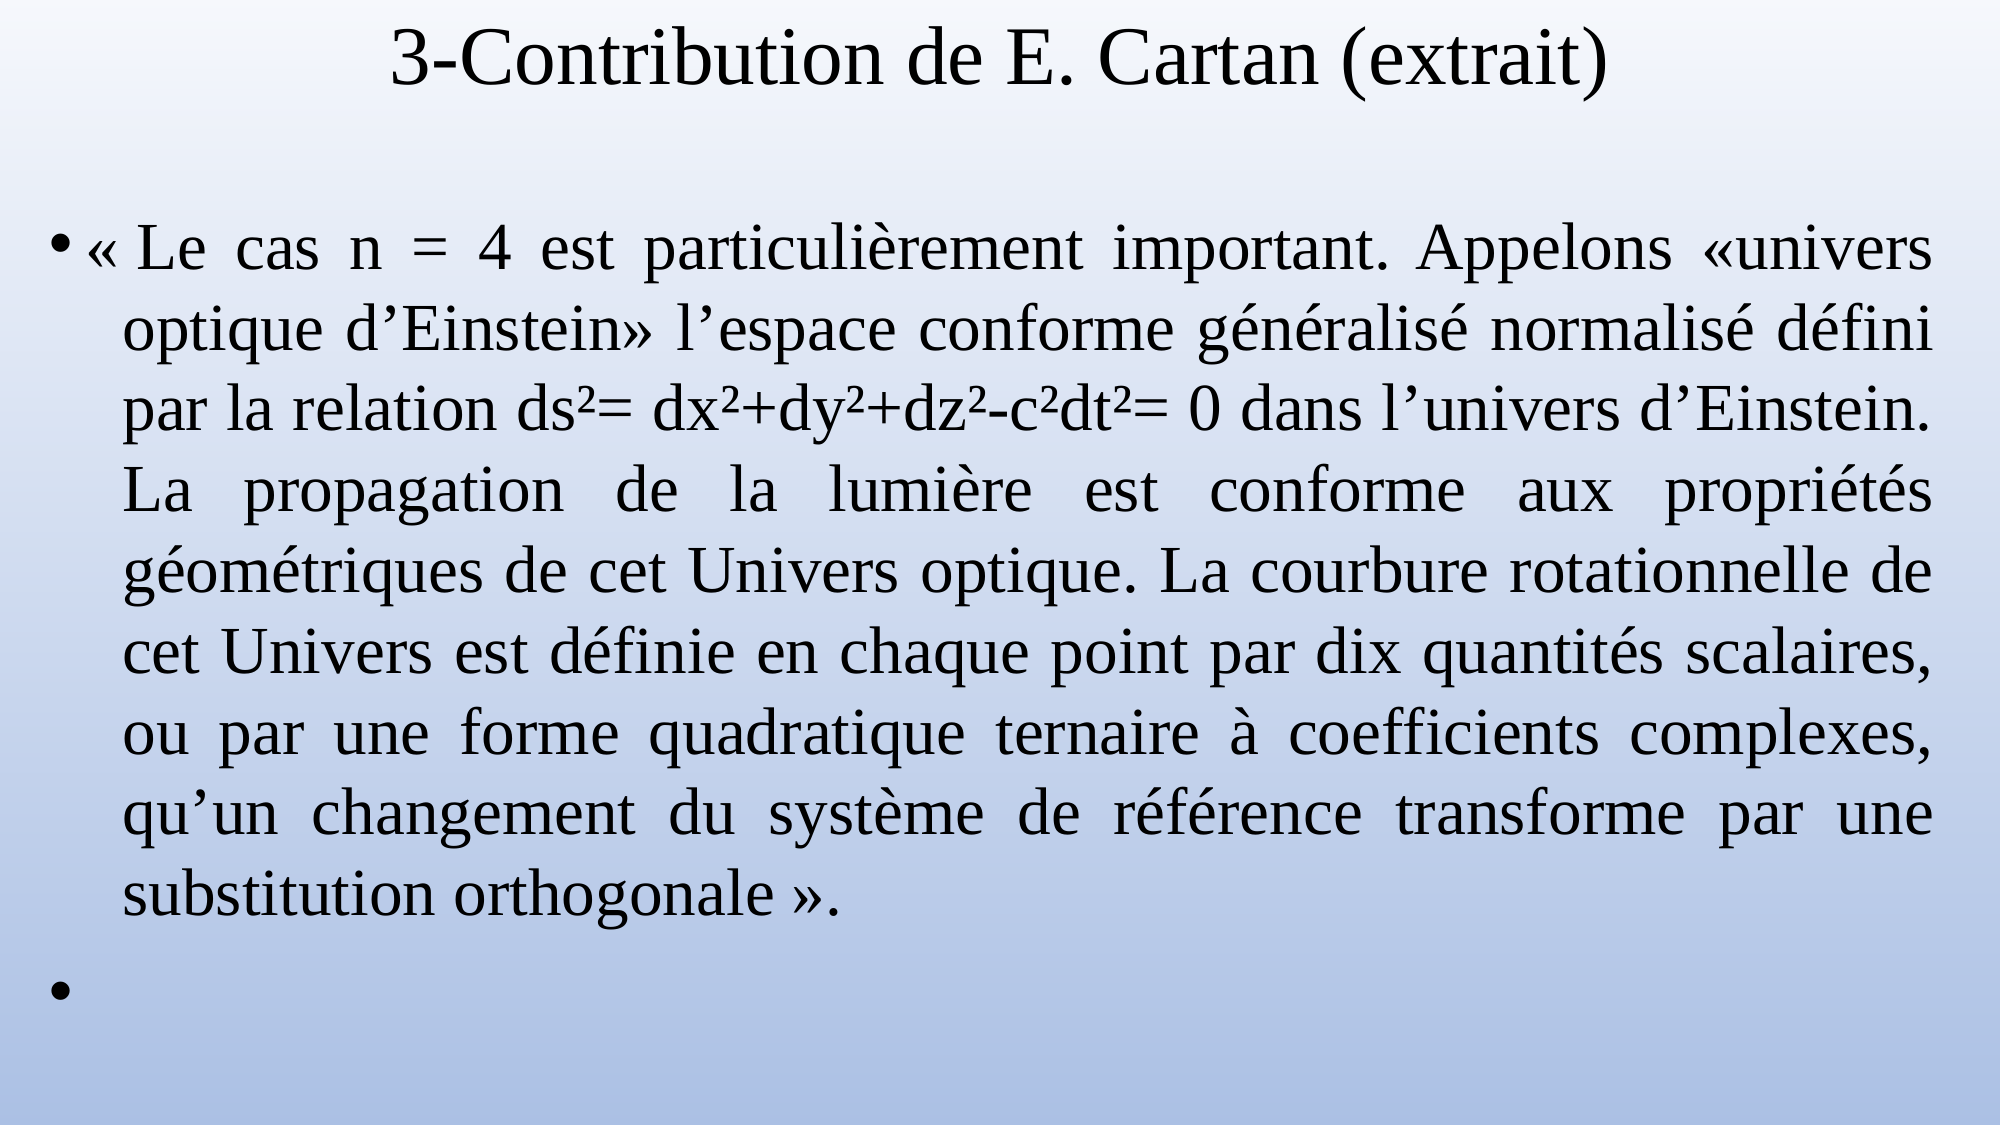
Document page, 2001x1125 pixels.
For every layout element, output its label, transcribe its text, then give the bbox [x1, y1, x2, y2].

list « Le cas n = 4 est particulièrement important. Appelons «univers optique d’Einstein» l’espace conforme généralisé normalisé défini par la relation ds²= dx²+dy²+dz²-c²dt²= 0 dans l’univers d’Einstein. La propagation de la lumière est conforme aux propriétés géométriques de cet Univers optique. La courbure rotationnelle de cet Univers est définie en chaque point par dix quantités scalaires, ou par une forme quadratique ternaire à coefficients complexes, qu’un changement du système de référence transforme par une substitution orthogonale ». [33, 115, 1952, 1125]
title 3-Contribution de E. Cartan (extrait) [137, 0, 1863, 115]
